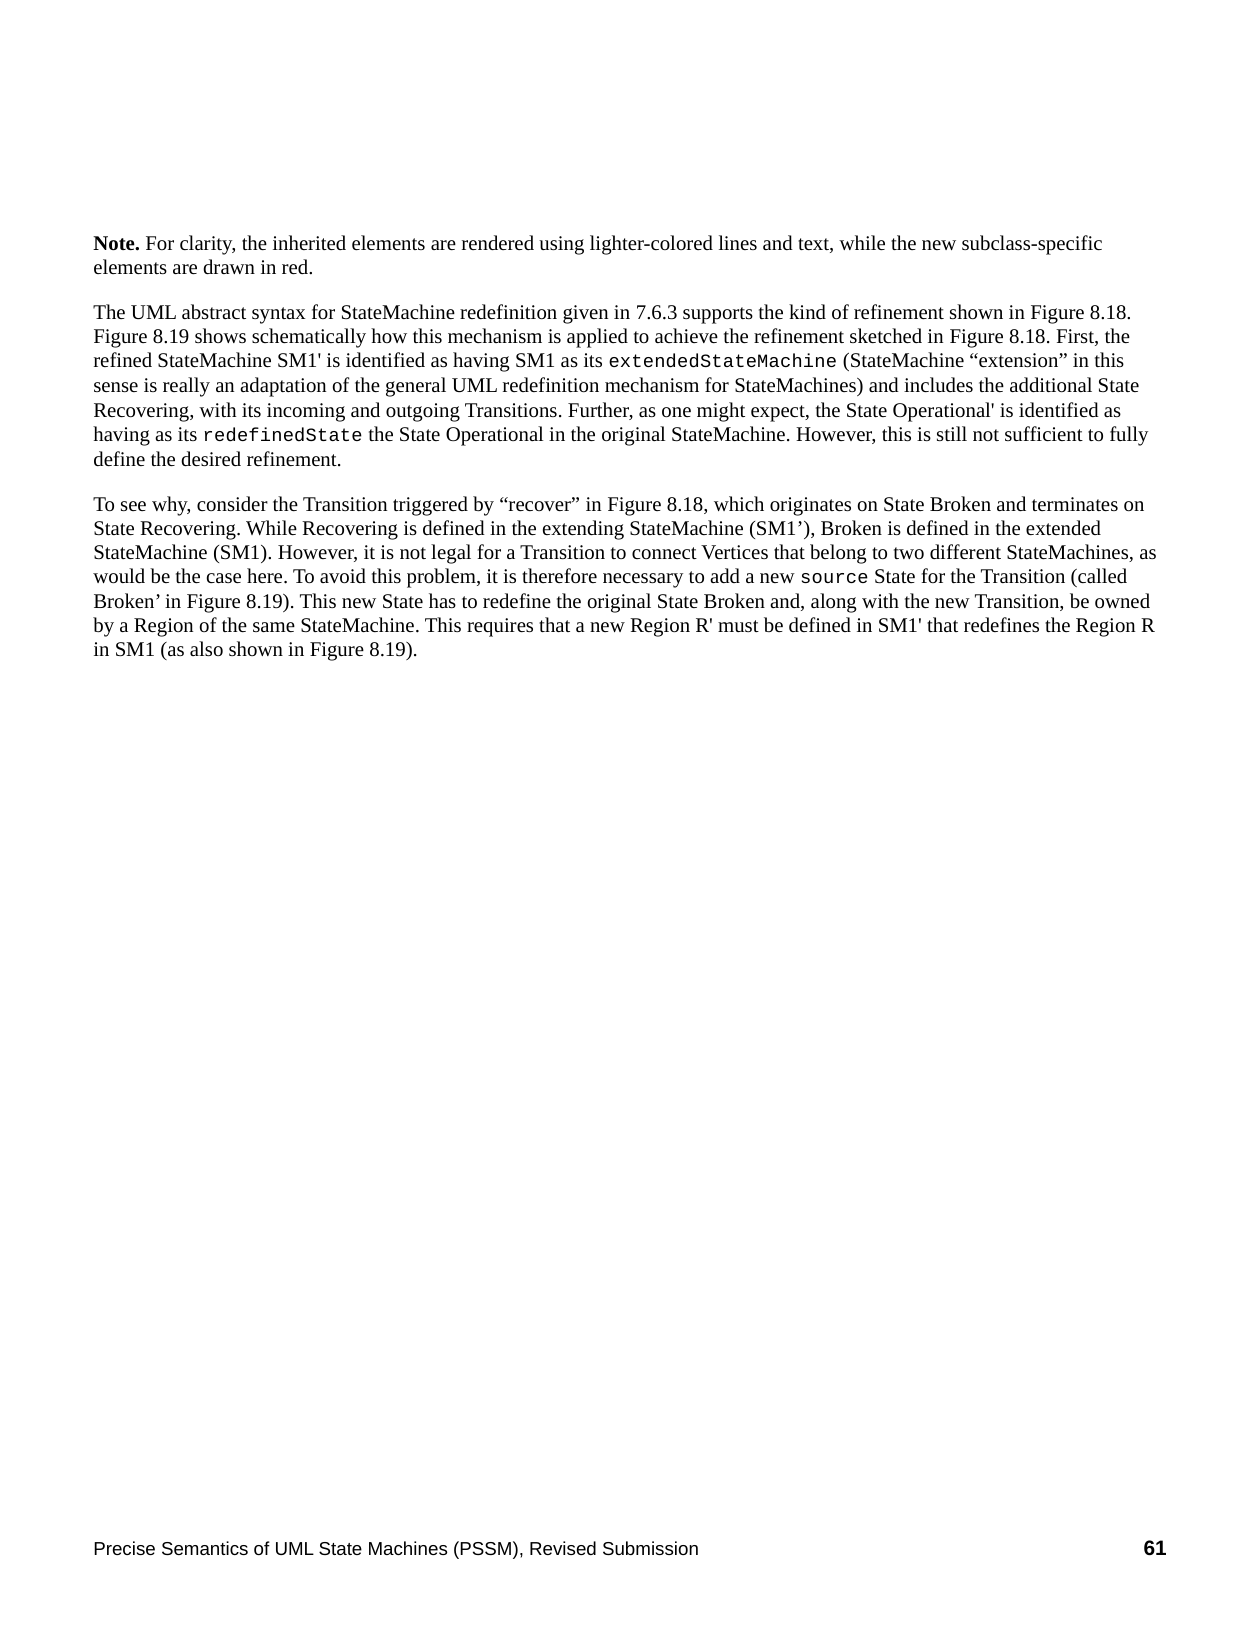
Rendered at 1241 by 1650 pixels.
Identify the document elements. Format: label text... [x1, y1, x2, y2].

text To see why, consider the Transition triggered by “recover” in Figure 8.18, which originates on State Broken and terminates on State Recovering. While Recovering is defined in the extending StateMachine (SM1’), Broken is defined in the extended StateMachine (SM1). However, it is not legal for a Transition to connect Vertices that belong to two different StateMachines, as would be the case here. To avoid this problem, it is therefore necessary to add a new source State for the Transition (called Broken’ in Figure 8.19). This new State has to redefine the original State Broken and, along with the new Transition, be owned by a Region of the same StateMachine. This requires that a new Region R' must be defined in SM1' that redefines the Region R in SM1 (as also shown in Figure 8.19). [93, 492, 1164, 661]
text The UML abstract syntax for StateMachine redefinition given in 7.6.3 supports the kind of refinement shown in Figure 8.18. Figure 8.19 shows schematically how this mechanism is applied to achieve the refinement sketched in Figure 8.18. First, the refined StateMachine SM1' is identified as having SM1 as its extendedStateMachine (StateMachine “extension” in this sense is really an adaptation of the general UML redefinition mechanism for StateMachines) and includes the additional State Recovering, with its incoming and outgoing Transitions. Further, as one might expect, the State Operational' is identified as having as its redefinedState the State Operational in the original StateMachine. However, this is still not sufficient to fully define the desired refinement. [93, 300, 1164, 471]
text Note. For clarity, the inherited elements are rendered using lighter-colored lines and text, while the new subclass-specific elements are drawn in red. [93, 231, 1164, 279]
